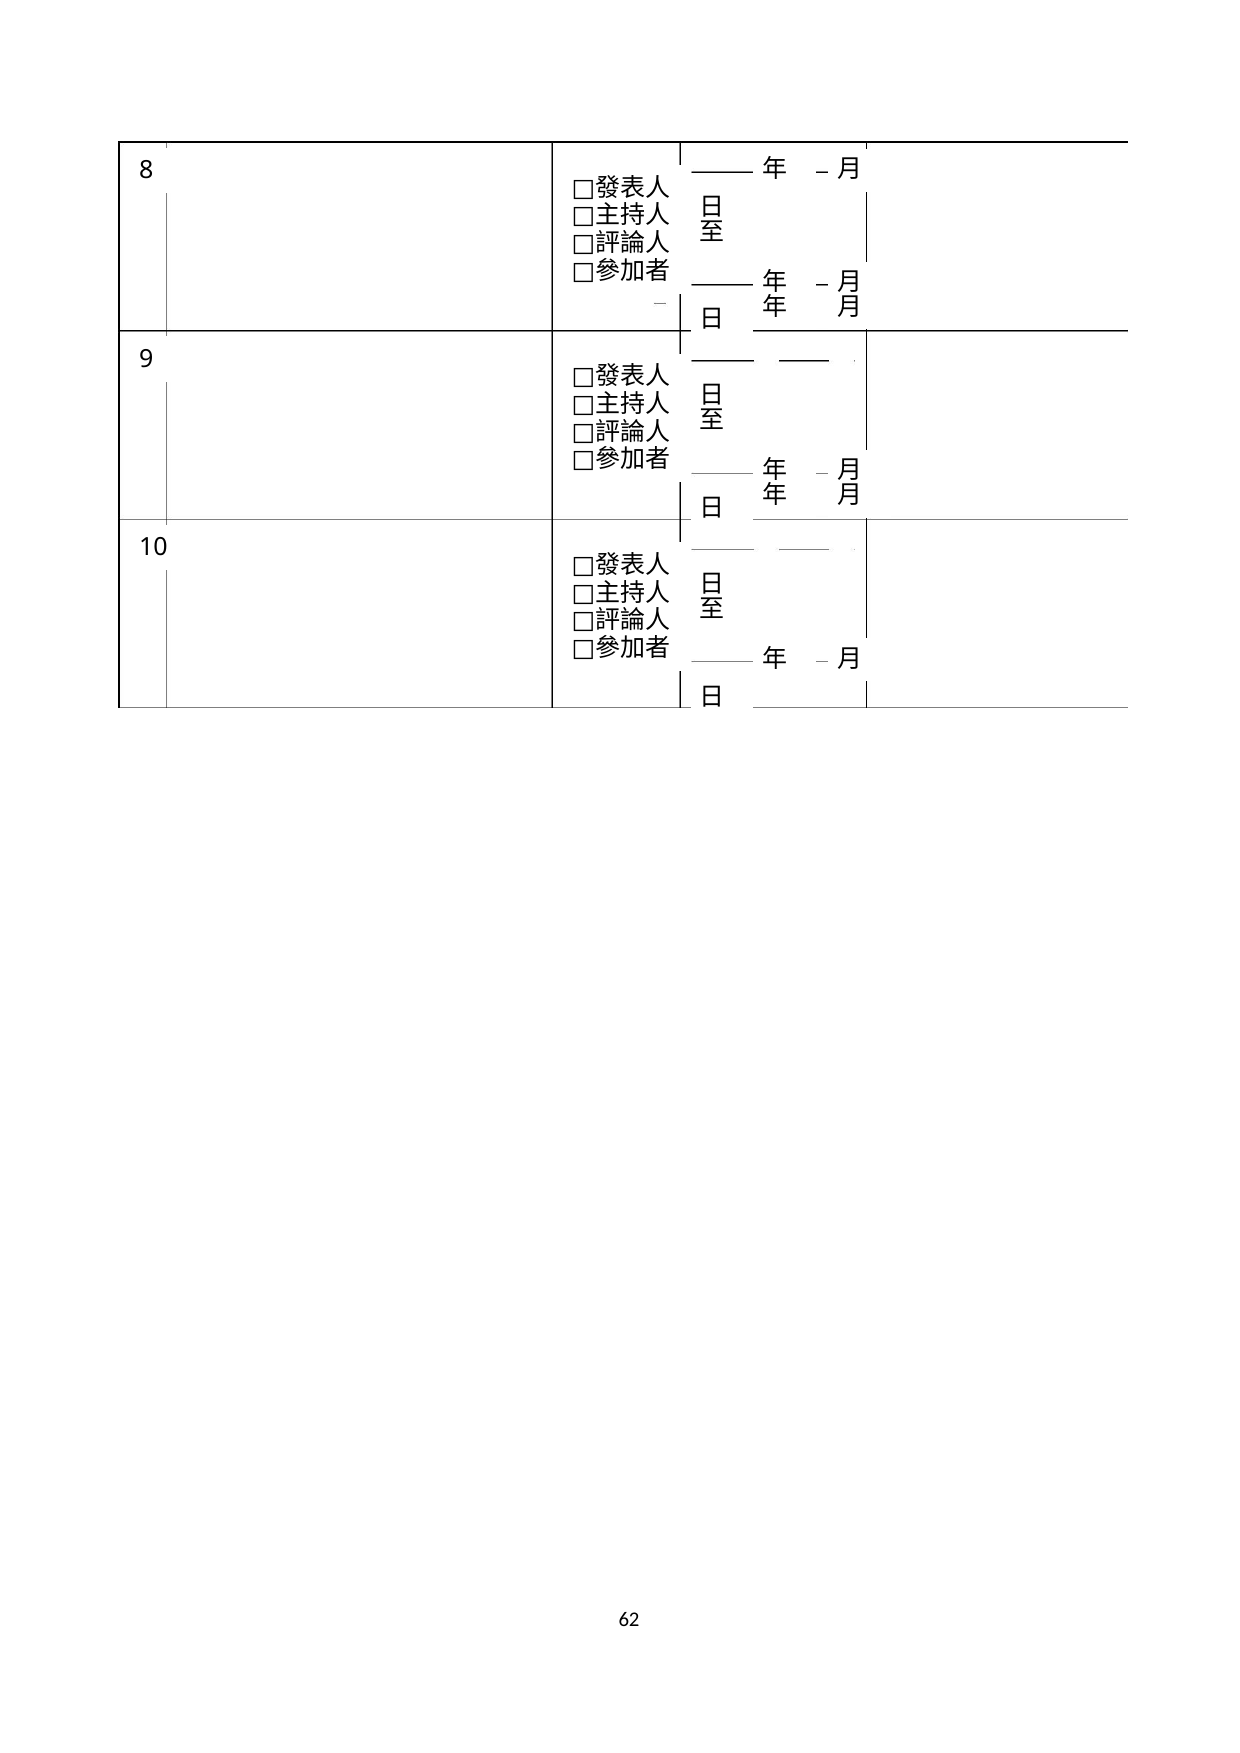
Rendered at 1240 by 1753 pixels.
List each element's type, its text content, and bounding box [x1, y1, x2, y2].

text 8 [139, 157, 171, 184]
text □參加者 [571, 446, 682, 473]
text 日 [699, 496, 744, 521]
text 9 [139, 345, 171, 373]
text 月 [837, 459, 882, 484]
text 日 [699, 572, 744, 597]
text □主持人 [571, 202, 682, 229]
text 至 [699, 597, 744, 622]
text 年 [762, 270, 807, 295]
text 年 [762, 647, 807, 672]
text 10 [139, 534, 184, 561]
text 日 [699, 685, 744, 710]
text 至 [699, 409, 744, 434]
text 年 [762, 484, 807, 509]
text 月 [837, 295, 882, 320]
text □主持人 [571, 390, 682, 418]
text □發表人 [571, 551, 682, 579]
text 日 [699, 308, 744, 333]
picture [118, 141, 1128, 708]
text 年 [762, 459, 807, 484]
text 日 [699, 384, 744, 409]
text 至 [699, 220, 744, 245]
text □評論人 [571, 607, 682, 634]
text □發表人 [571, 174, 682, 202]
text 月 [837, 647, 882, 672]
text 月 [837, 270, 882, 295]
text □發表人 [571, 363, 682, 390]
text □評論人 [571, 229, 682, 257]
text 年 [762, 158, 807, 183]
text □參加者 [571, 634, 682, 662]
text 月 [837, 158, 882, 183]
text □參加者 [571, 257, 682, 285]
text □評論人 [571, 418, 682, 446]
text 日 [699, 195, 744, 220]
text 62 [618, 1606, 653, 1632]
text 年 [762, 295, 807, 320]
text 月 [837, 484, 882, 509]
text □主持人 [571, 579, 682, 607]
